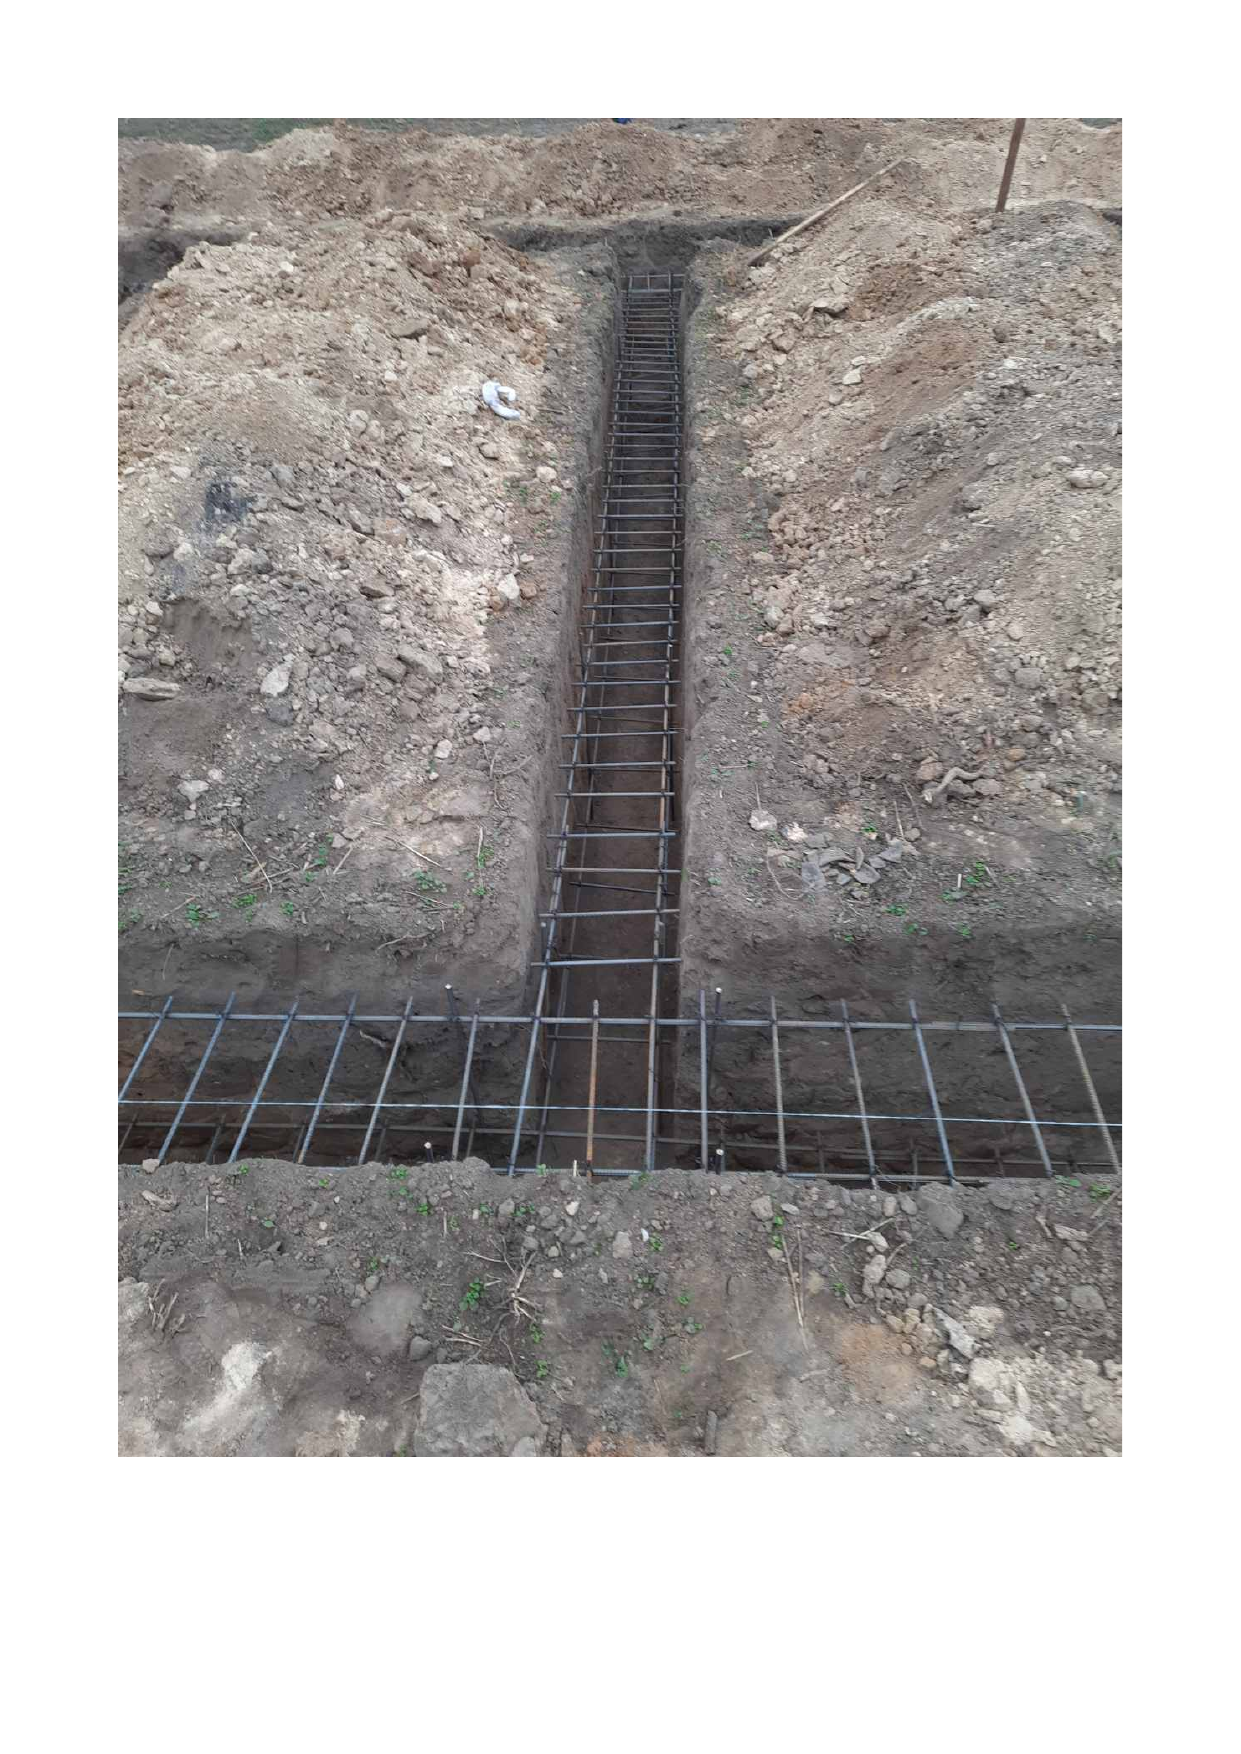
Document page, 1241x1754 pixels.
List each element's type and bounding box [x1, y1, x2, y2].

picture [118, 118, 1123, 1457]
